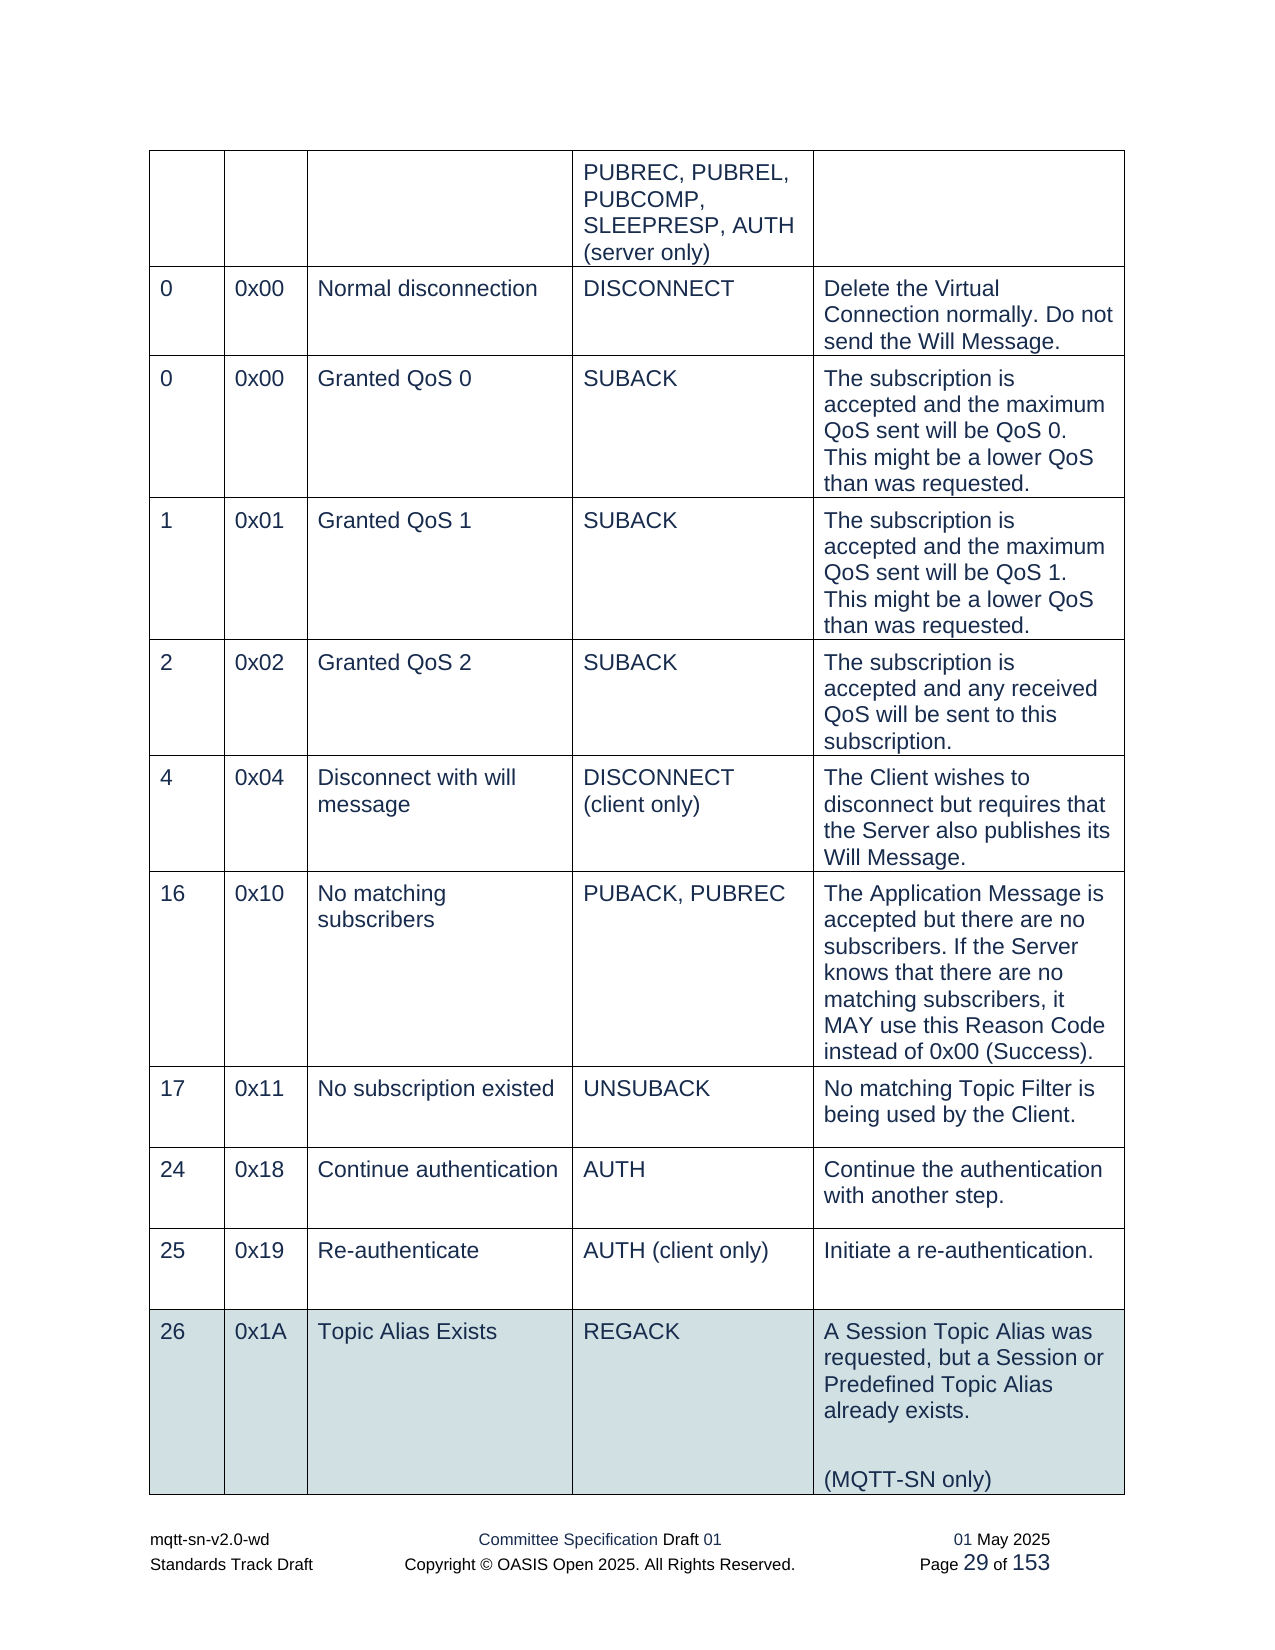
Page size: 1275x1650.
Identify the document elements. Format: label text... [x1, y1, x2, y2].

table_cell [814, 151, 1124, 266]
table_cell The subscription is accepted and the maximum QoS sent will be QoS 1. This might be a lower QoS than was requested. [814, 498, 1124, 639]
table_cell 0x11 [225, 1067, 307, 1147]
table_cell [225, 151, 307, 266]
table_cell AUTH (client only) [573, 1229, 813, 1309]
table_cell No matching Topic Filter is being used by the Client. [814, 1067, 1124, 1147]
table_cell 0x10 [225, 872, 307, 1066]
table_cell SUBACK [573, 498, 813, 639]
table_cell PUBREC, PUBREL, PUBCOMP, SLEEPRESP, AUTH (server only) [573, 151, 813, 266]
table_cell 0 [150, 356, 224, 497]
table_cell Continue the authentication with another step. [814, 1148, 1124, 1228]
table_cell 17 [150, 1067, 224, 1147]
table_cell 0x1A [225, 1310, 307, 1494]
table_cell DISCONNECT [573, 267, 813, 355]
table_cell 26 [150, 1310, 224, 1494]
table_cell Disconnect with will message [308, 756, 572, 871]
table_cell [150, 151, 224, 266]
table_cell 0x02 [225, 640, 307, 755]
table_cell Granted QoS 2 [308, 640, 572, 755]
table_cell Topic Alias Exists [308, 1310, 572, 1494]
table_cell 25 [150, 1229, 224, 1309]
table_cell Continue authentication [308, 1148, 572, 1228]
table_cell PUBACK, PUBREC [573, 872, 813, 1066]
table_cell SUBACK [573, 356, 813, 497]
table_cell 16 [150, 872, 224, 1066]
table_cell The subscription is accepted and any received QoS will be sent to this subscription. [814, 640, 1124, 755]
table_cell 0x18 [225, 1148, 307, 1228]
table_cell 0x00 [225, 356, 307, 497]
table_cell 24 [150, 1148, 224, 1228]
table_cell AUTH [573, 1148, 813, 1228]
table_cell The Application Message is accepted but there are no subscribers. If the Server knows that there are no matching subscribers, it MAY use this Reason Code instead of 0x00 (Success). [814, 872, 1124, 1066]
table_cell 0x04 [225, 756, 307, 871]
table_cell Delete the Virtual Connection normally. Do not send the Will Message. [814, 267, 1124, 355]
table_cell Re-authenticate [308, 1229, 572, 1309]
table_cell 4 [150, 756, 224, 871]
table_cell A Session Topic Alias was requested, but a Session or Predefined Topic Alias already exists. (MQTT-SN only) [814, 1310, 1124, 1494]
table_cell Granted QoS 0 [308, 356, 572, 497]
table_cell 0x01 [225, 498, 307, 639]
table_cell The Client wishes to disconnect but requires that the Server also publishes its Will Message. [814, 756, 1124, 871]
table_cell SUBACK [573, 640, 813, 755]
table_cell UNSUBACK [573, 1067, 813, 1147]
table_cell 2 [150, 640, 224, 755]
table_cell Initiate a re-authentication. [814, 1229, 1124, 1309]
table_cell [308, 151, 572, 266]
table_cell Granted QoS 1 [308, 498, 572, 639]
table_cell 1 [150, 498, 224, 639]
table_cell 0x19 [225, 1229, 307, 1309]
table_cell 0 [150, 267, 224, 355]
table_cell REGACK [573, 1310, 813, 1494]
table_cell No matching subscribers [308, 872, 572, 1066]
table_cell No subscription existed [308, 1067, 572, 1147]
table_cell DISCONNECT (client only) [573, 756, 813, 871]
table_cell The subscription is accepted and the maximum QoS sent will be QoS 0. This might be a lower QoS than was requested. [814, 356, 1124, 497]
table_cell Normal disconnection [308, 267, 572, 355]
table_cell 0x00 [225, 267, 307, 355]
